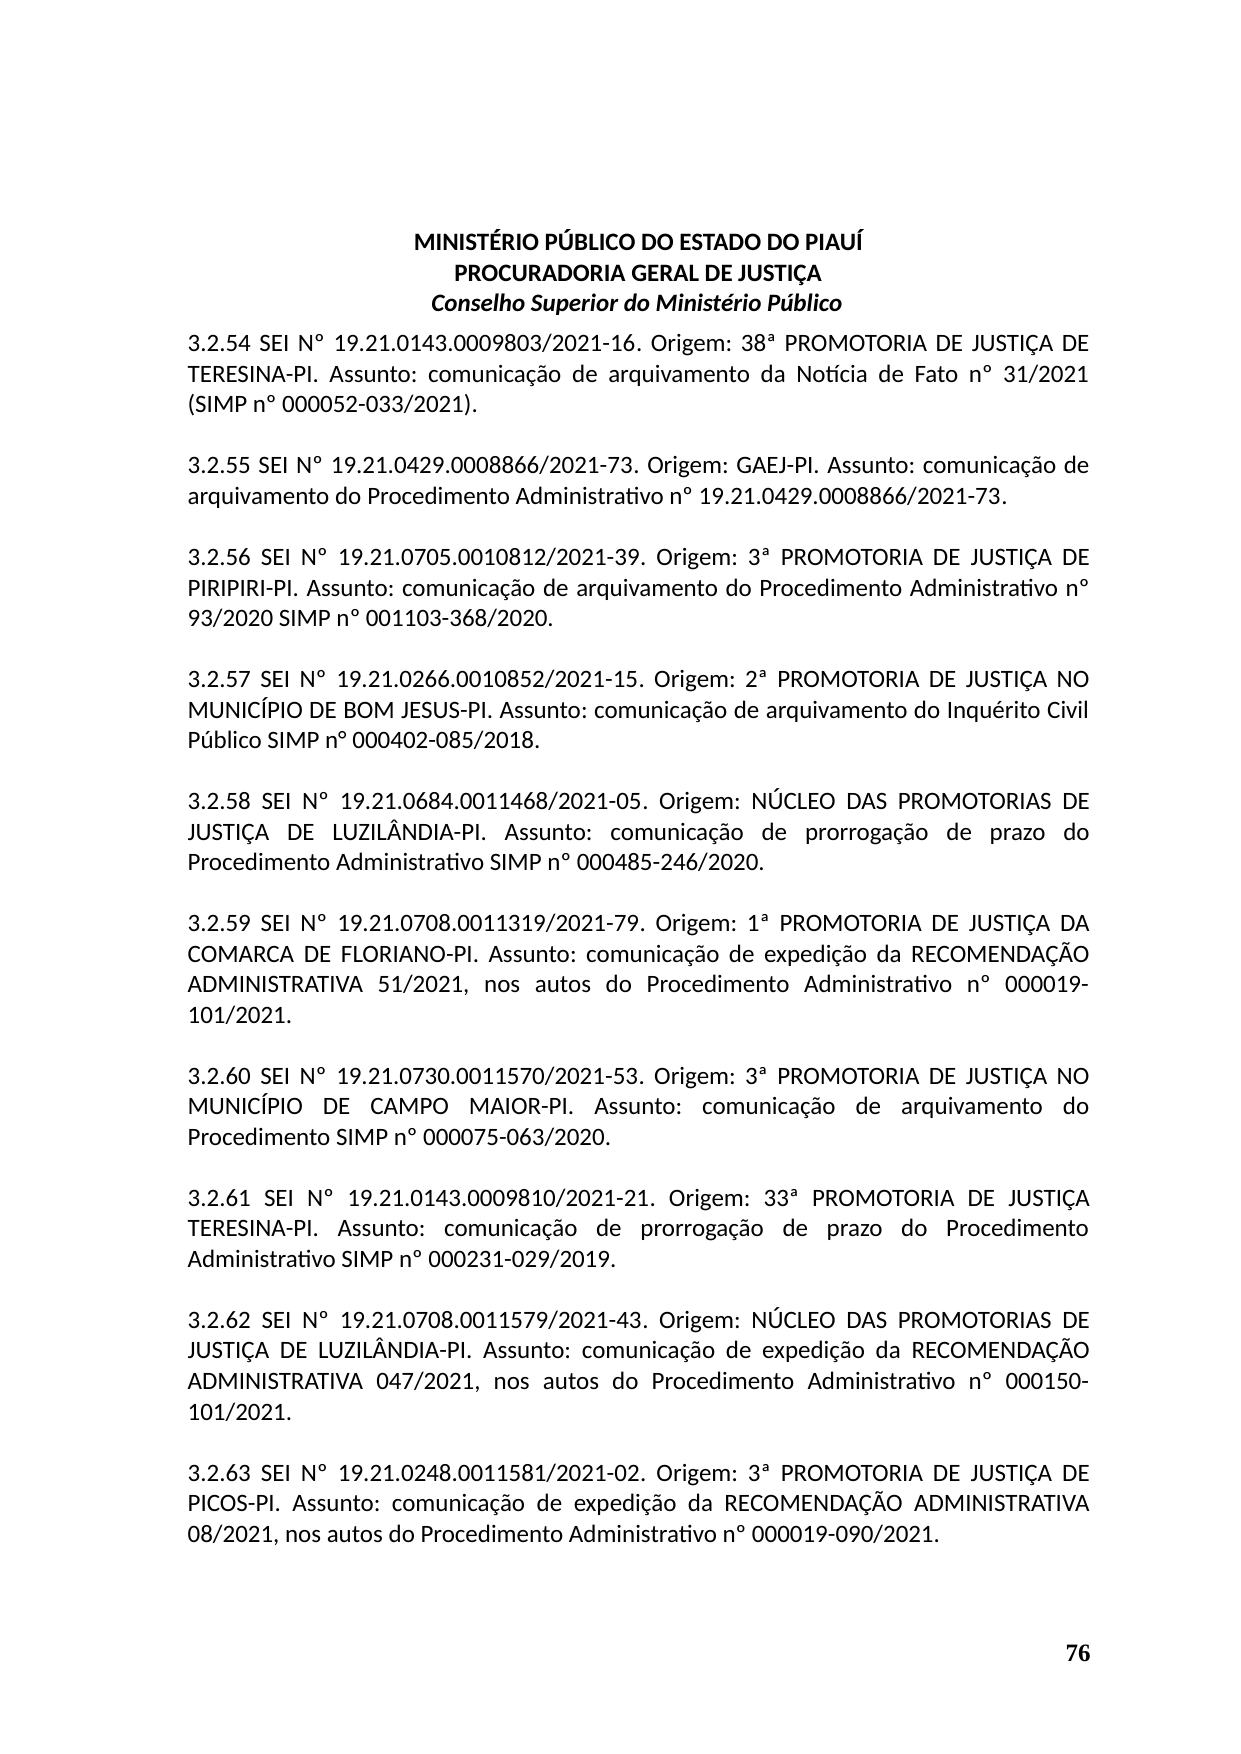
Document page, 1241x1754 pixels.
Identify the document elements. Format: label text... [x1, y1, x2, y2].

text 3.2.58 SEI Nº 19.21.0684.0011468/2021-05. Origem: NÚCLEO DAS PROMOTORIAS DE JUSTIÇA DE LUZILÂNDIA-PI. Assunto: comunicação de prorrogação de prazo do Procedimento Administrativo SIMP nº 000485-246/2020. [187, 785, 1090, 877]
text 3.2.55 SEI Nº 19.21.0429.0008866/2021-73. Origem: GAEJ-PI. Assunto: comunicação de arquivamento do Procedimento Administrativo nº 19.21.0429.0008866/2021-73. [187, 449, 1090, 511]
text 3.2.54 SEI Nº 19.21.0143.0009803/2021-16. Origem: 38ª PROMOTORIA DE JUSTIÇA DE TERESINA-PI. Assunto: comunicação de arquivamento da Notícia de Fato nº 31/2021 (SIMP nº 000052-033/2021). [187, 327, 1090, 419]
text 3.2.57 SEI Nº 19.21.0266.0010852/2021-15. Origem: 2ª PROMOTORIA DE JUSTIÇA NO MUNICÍPIO DE BOM JESUS-PI. Assunto: comunicação de arquivamento do Inquérito Civil Público SIMP n° 000402-085/2018. [187, 663, 1090, 755]
text 3.2.60 SEI Nº 19.21.0730.0011570/2021-53. Origem: 3ª PROMOTORIA DE JUSTIÇA NO MUNICÍPIO DE CAMPO MAIOR-PI. Assunto: comunicação de arquivamento do Procedimento SIMP nº 000075-063/2020. [187, 1060, 1090, 1152]
text 3.2.59 SEI Nº 19.21.0708.0011319/2021-79. Origem: 1ª PROMOTORIA DE JUSTIÇA DA COMARCA DE FLORIANO-PI. Assunto: comunicação de expedição da RECOMENDAÇÃO ADMINISTRATIVA 51/2021, nos autos do Procedimento Administrativo nº 000019-101/2021. [187, 907, 1090, 1029]
text 3.2.63 SEI Nº 19.21.0248.0011581/2021-02. Origem: 3ª PROMOTORIA DE JUSTIÇA DE PICOS-PI. Assunto: comunicação de expedição da RECOMENDAÇÃO ADMINISTRATIVA 08/2021, nos autos do Procedimento Administrativo nº 000019-090/2021. [187, 1457, 1090, 1548]
text 3.2.56 SEI Nº 19.21.0705.0010812/2021-39. Origem: 3ª PROMOTORIA DE JUSTIÇA DE PIRIPIRI-PI. Assunto: comunicação de arquivamento do Procedimento Administrativo nº 93/2020 SIMP nº 001103-368/2020. [187, 541, 1090, 633]
text 3.2.61 SEI Nº 19.21.0143.0009810/2021-21. Origem: 33ª PROMOTORIA DE JUSTIÇA TERESINA-PI. Assunto: comunicação de prorrogação de prazo do Procedimento Administrativo SIMP nº 000231-029/2019. [187, 1182, 1090, 1274]
text 3.2.62 SEI Nº 19.21.0708.0011579/2021-43. Origem: NÚCLEO DAS PROMOTORIAS DE JUSTIÇA DE LUZILÂNDIA-PI. Assunto: comunicação de expedição da RECOMENDAÇÃO ADMINISTRATIVA 047/2021, nos autos do Procedimento Administrativo nº 000150-101/2021. [187, 1304, 1090, 1426]
